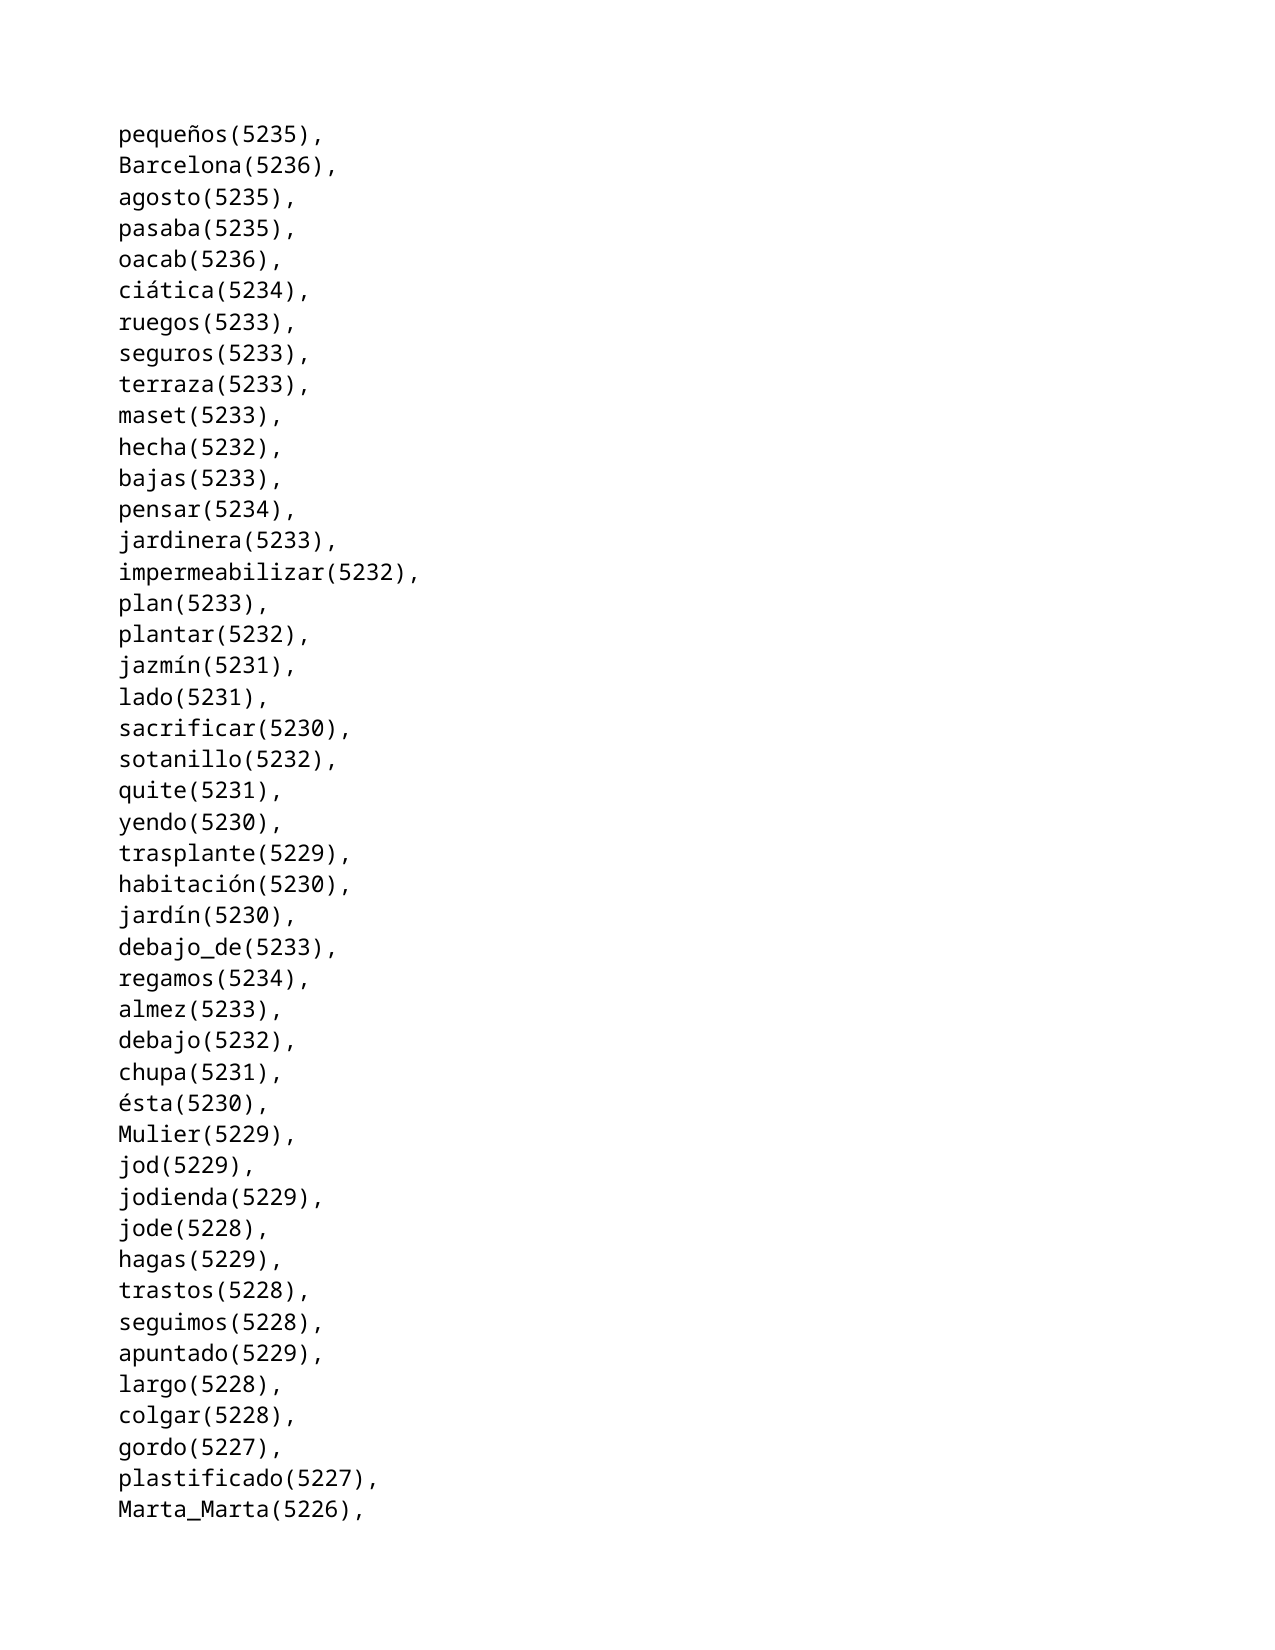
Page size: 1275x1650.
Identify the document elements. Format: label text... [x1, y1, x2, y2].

text terraza(5233), [118, 368, 1157, 399]
text hecha(5232), [118, 431, 1157, 462]
text plantar(5232), [118, 618, 1157, 649]
text oacab(5236), [118, 243, 1157, 274]
text almez(5233), [118, 993, 1157, 1024]
text Barcelona(5236), [118, 149, 1157, 181]
text apuntado(5229), [118, 1337, 1157, 1368]
text debajo(5232), [118, 1024, 1157, 1056]
text pasaba(5235), [118, 212, 1157, 243]
text sacrificar(5230), [118, 712, 1157, 743]
text ésta(5230), [118, 1087, 1157, 1118]
text bajas(5233), [118, 462, 1157, 493]
text ciática(5234), [118, 274, 1157, 306]
text seguros(5233), [118, 337, 1157, 368]
text maset(5233), [118, 399, 1157, 431]
text regamos(5234), [118, 962, 1157, 993]
text quite(5231), [118, 774, 1157, 806]
text seguimos(5228), [118, 1306, 1157, 1337]
text jod(5229), [118, 1149, 1157, 1181]
text ruegos(5233), [118, 306, 1157, 337]
text chupa(5231), [118, 1056, 1157, 1087]
text plastificado(5227), [118, 1462, 1157, 1493]
text trastos(5228), [118, 1274, 1157, 1306]
text jazmín(5231), [118, 649, 1157, 681]
text habitación(5230), [118, 868, 1157, 899]
text Marta_Marta(5226), [118, 1493, 1157, 1524]
text gordo(5227), [118, 1431, 1157, 1462]
text jodienda(5229), [118, 1181, 1157, 1212]
text agosto(5235), [118, 181, 1157, 212]
text jode(5228), [118, 1212, 1157, 1243]
text lado(5231), [118, 681, 1157, 712]
text jardinera(5233), [118, 524, 1157, 556]
text pequeños(5235), [118, 118, 1157, 149]
text largo(5228), [118, 1368, 1157, 1399]
text sotanillo(5232), [118, 743, 1157, 774]
text colgar(5228), [118, 1399, 1157, 1431]
text yendo(5230), [118, 806, 1157, 837]
text Mulier(5229), [118, 1118, 1157, 1149]
text debajo_de(5233), [118, 931, 1157, 962]
text hagas(5229), [118, 1243, 1157, 1274]
text trasplante(5229), [118, 837, 1157, 868]
text plan(5233), [118, 587, 1157, 618]
text jardín(5230), [118, 899, 1157, 931]
text pensar(5234), [118, 493, 1157, 524]
text impermeabilizar(5232), [118, 556, 1157, 587]
